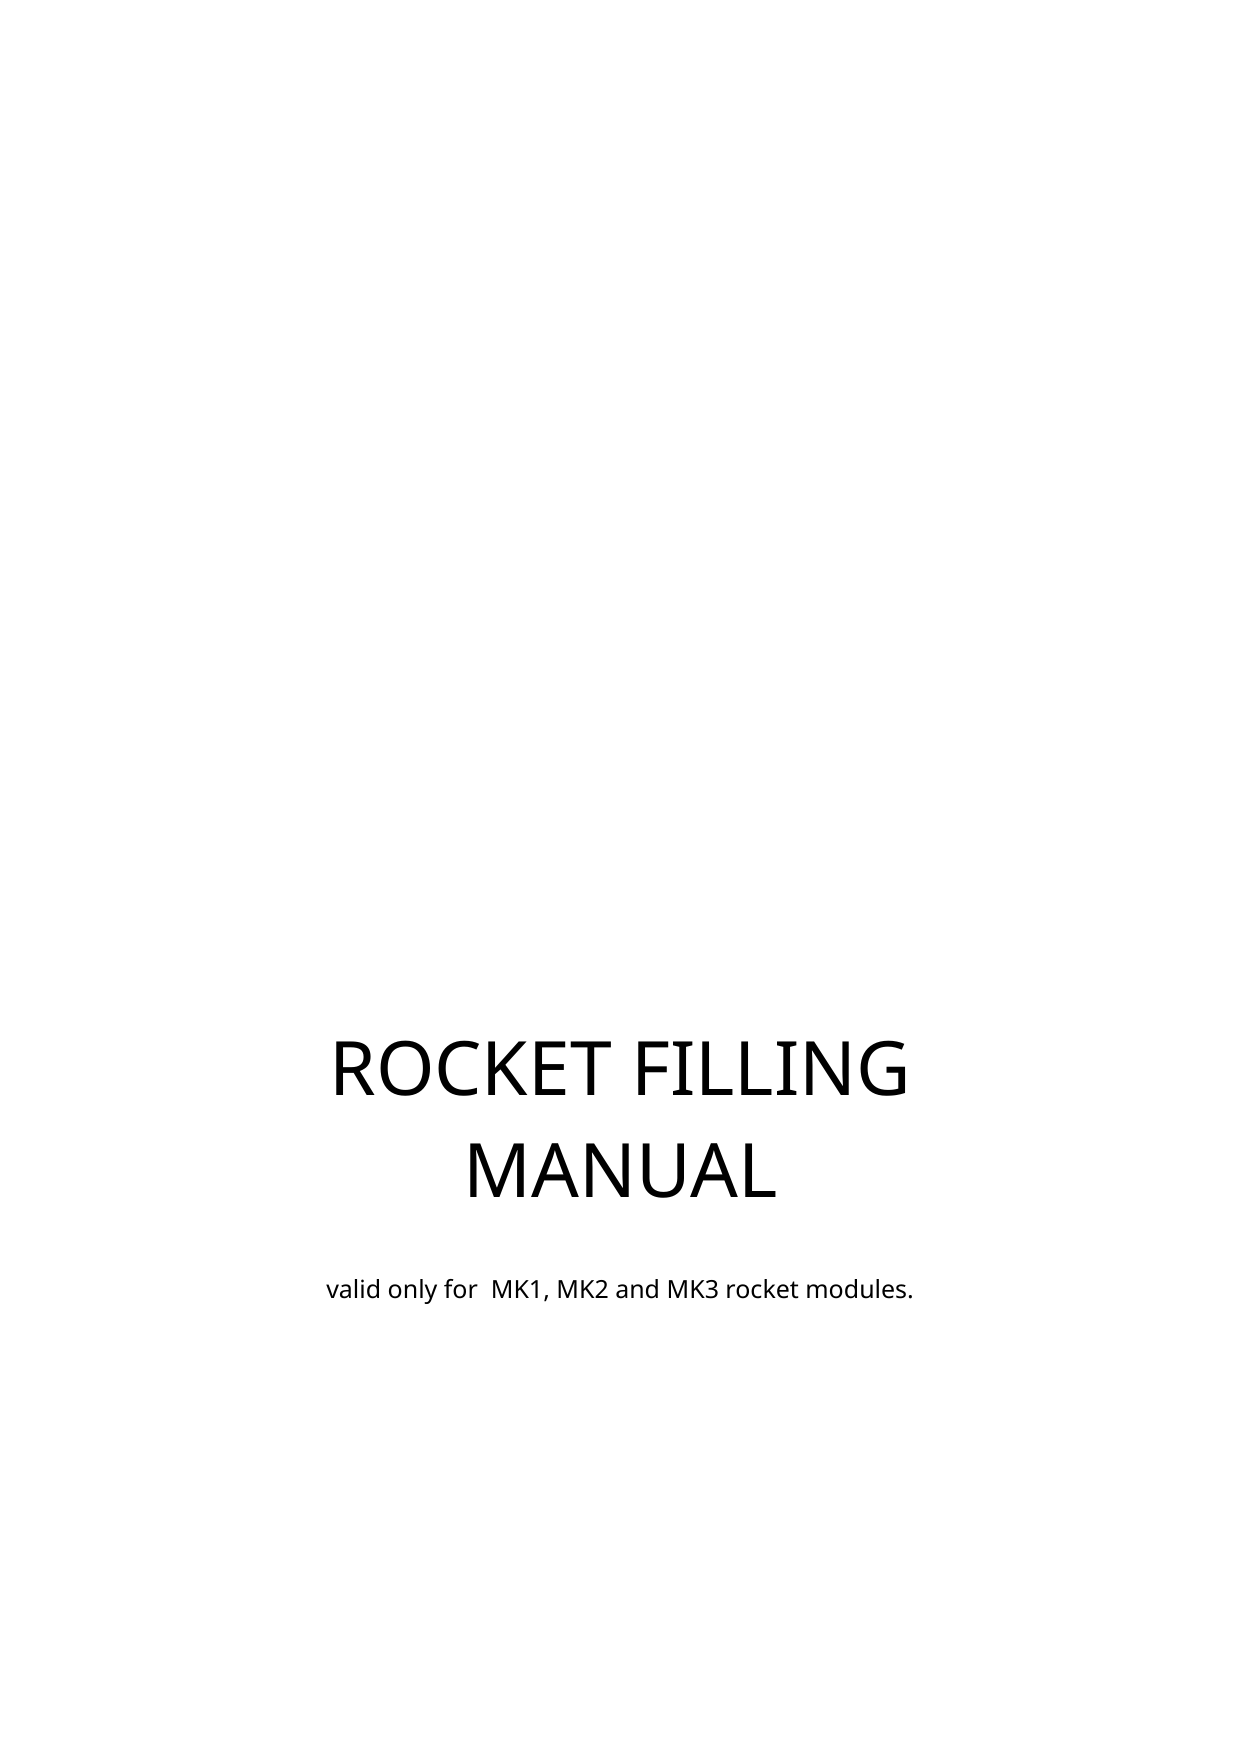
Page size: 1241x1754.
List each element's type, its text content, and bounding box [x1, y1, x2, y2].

text valid only for MK1, MK2 and MK3 rocket modules. [118, 1271, 1122, 1305]
subtitle ROCKET FILLING MANUAL [118, 1015, 1122, 1220]
